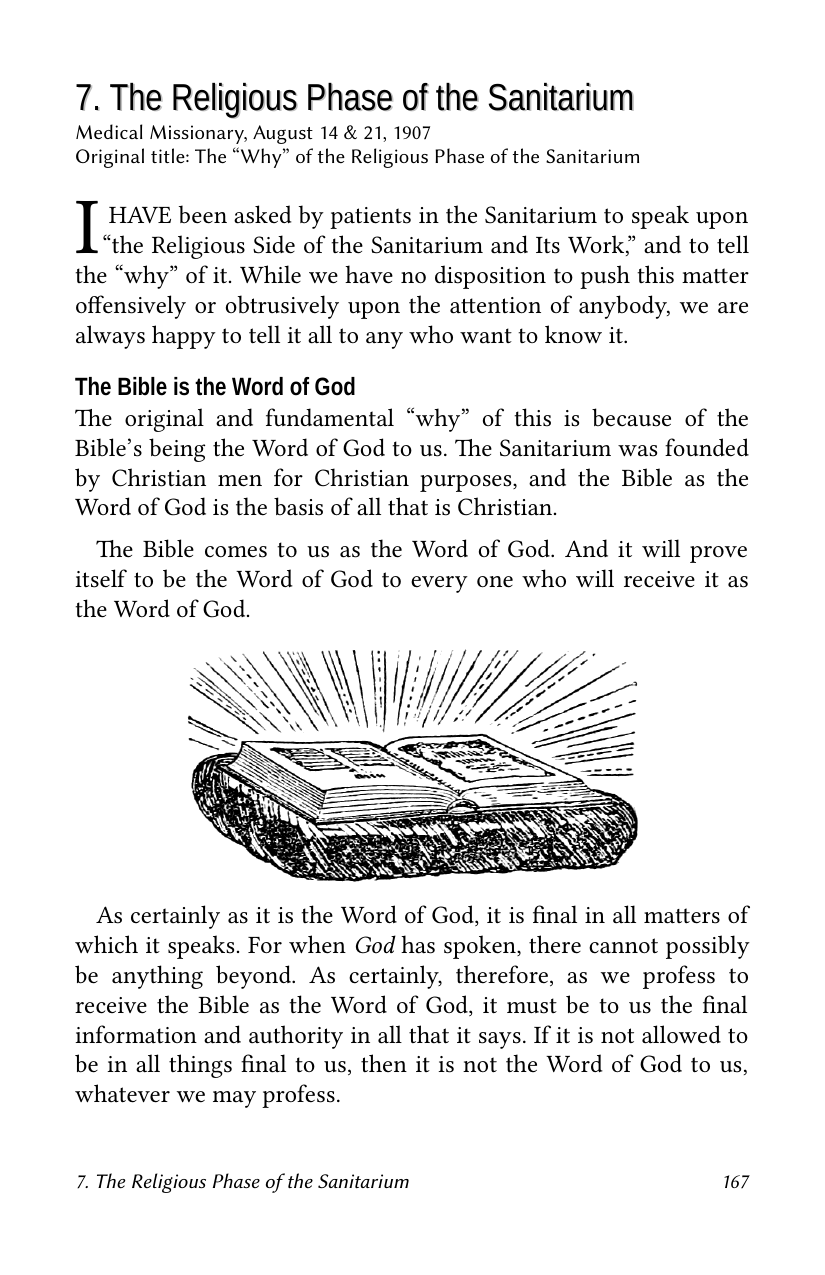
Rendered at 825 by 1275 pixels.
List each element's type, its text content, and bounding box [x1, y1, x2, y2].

text Medical Missionary, August 14 & 21, 1907 [75, 121, 750, 145]
text The Bible comes to us as the Word of God. And it will prove itself to be the Word of God to every one who will receive it as the Word of God. [75, 535, 750, 624]
text As certainly as it is the Word of God, it is final in all matters of which it speaks. For when God has spoken, there cannot possibly be anything beyond. As certainly, therefore, as we profess to receive the Bible as the Word of God, it must be to us the final information and authority in all that it says. If it is not allowed to be in all things final to us, then it is not the Word of God to us, whatever we may profess. [75, 637, 750, 1109]
text Original title: The “Why” of the Religious Phase of the Sanitarium [75, 145, 750, 168]
text I HAVE been asked by patients in the Sanitarium to speak upon “the Religious Side of the Sanitarium and Its Work,” and to tell the “why” of it. While we have no disposition to push this matter offensively or obtrusively upon the attention of anybody, we are always happy to tell it all to any who want to know it. [75, 202, 750, 350]
title The Religious Phase of the Sanitarium [75, 75, 750, 118]
text The original and fundamental “why” of this is because of the Bible’s being the Word of God to us. The Sanitarium was founded by Christian men for Christian purposes, and the Bible as the Word of God is the basis of all that is Christian. [75, 404, 750, 522]
subtitle The Bible is the Word of God [75, 372, 750, 401]
picture [187, 649, 638, 882]
